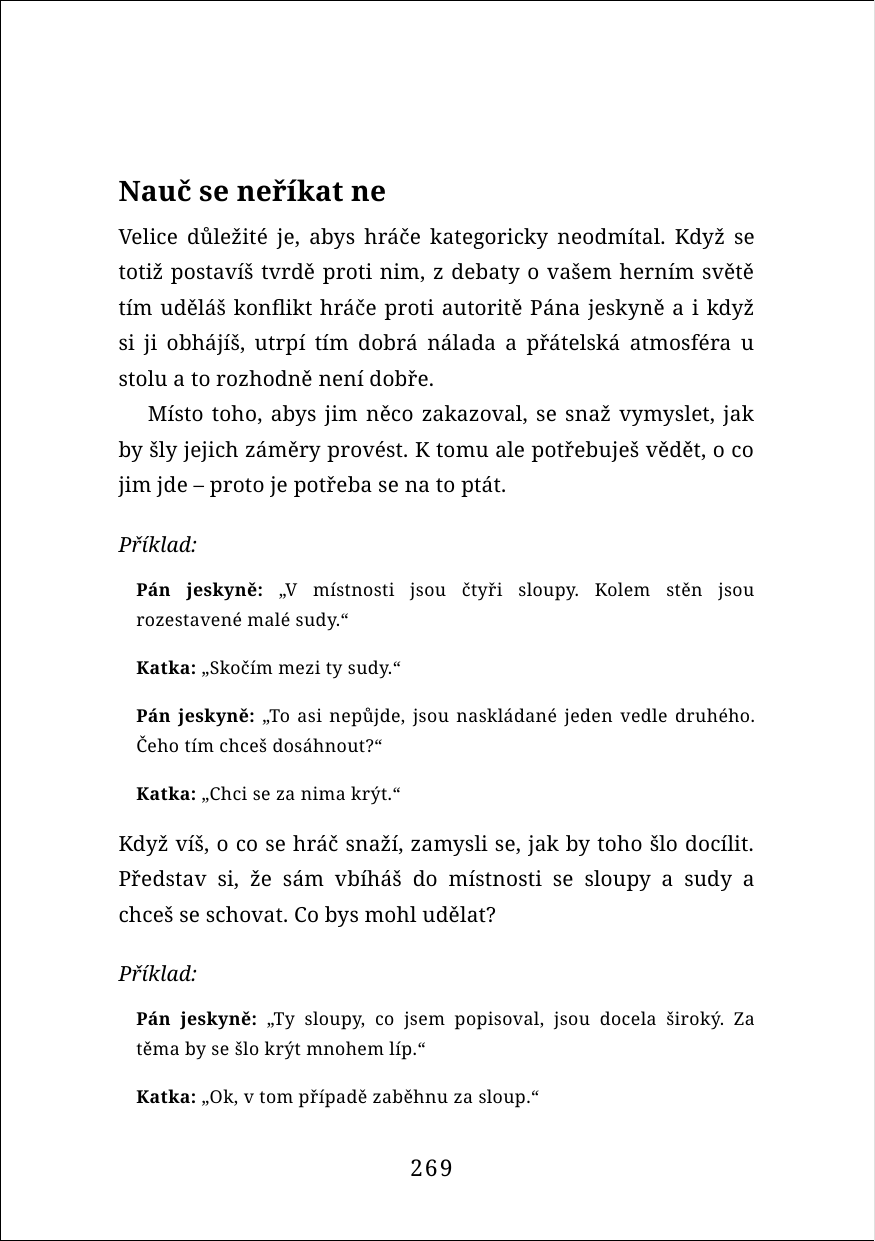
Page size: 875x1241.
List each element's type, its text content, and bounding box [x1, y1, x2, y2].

text Katka: „Skočím mezi ty sudy.“ [136, 655, 756, 679]
text Katka: „Ok, v tom případě zaběhnu za sloup.“ [136, 1085, 756, 1109]
text Když víš, o co se hráč snaží, zamysli se, jak by toho šlo docílit. Představ si, že sám vbíháš do místnosti se sloupy a sudy a chceš se schovat. Co bys mohl udělat? [118, 829, 756, 928]
text Velice důležité je, abys hráče kategoricky neodmítal. Když se totiž postavíš tvrdě proti nim, z debaty o vašem herním světě tím uděláš konflikt hráče proti autoritě Pána jeskyně a i když si ji obhájíš, utrpí tím dobrá nálada a přátelská atmosféra u stolu a to rozhodně není dobře. Místo toho, abys jim něco zakazoval, se snaž vymyslet, jak by šly jejich záměry provést. K tomu ale potřebuješ vědět, o co jim jde – proto je potřeba se na to ptát. [118, 222, 756, 499]
text Příklad: [118, 530, 756, 558]
text Pán jeskyně: „V místnosti jsou čtyři sloupy. Kolem stěn jsou rozestavené malé sudy.“ [136, 577, 756, 631]
text Příklad: [118, 959, 756, 988]
text Pán jeskyně: „To asi nepůjde, jsou naskládané jeden vedle druhého. Čeho tím chceš dosáhnout?“ [136, 703, 756, 757]
text Pán jeskyně: „Ty sloupy, co jsem popisoval, jsou docela široký. Za těma by se šlo krýt mnohem líp.“ [136, 1007, 756, 1061]
subtitle Nauč se neříkat ne [118, 172, 756, 210]
text Katka: „Chci se za nima krýt.“ [136, 781, 756, 805]
